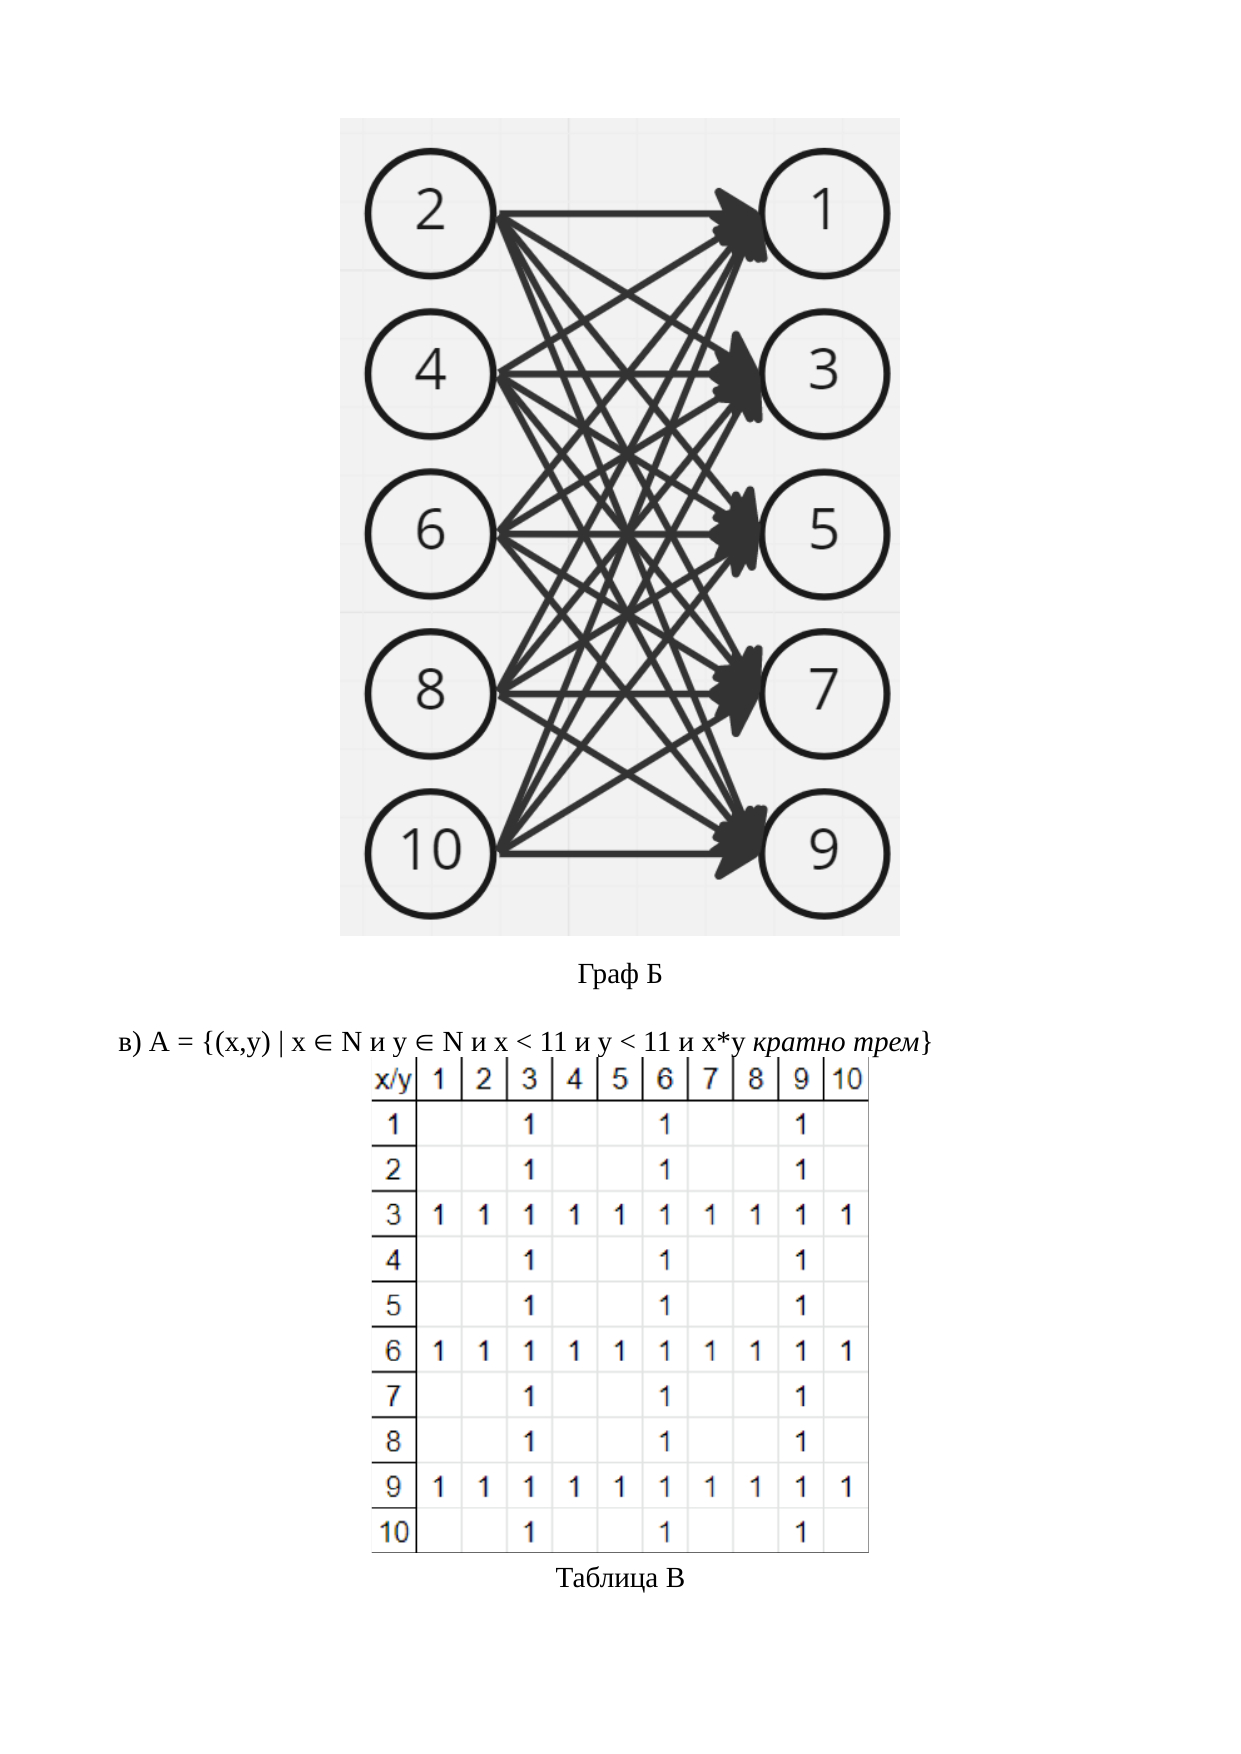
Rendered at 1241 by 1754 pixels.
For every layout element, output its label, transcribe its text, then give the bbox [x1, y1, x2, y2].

text Граф Б [118, 957, 1122, 990]
text Таблица В [118, 1561, 1122, 1594]
picture [371, 1057, 869, 1553]
picture [340, 118, 900, 936]
text в) А = {(x,y) | x  N и y  N и x < 11 и y < 11 и x*y кратно трем} [118, 1024, 1122, 1057]
